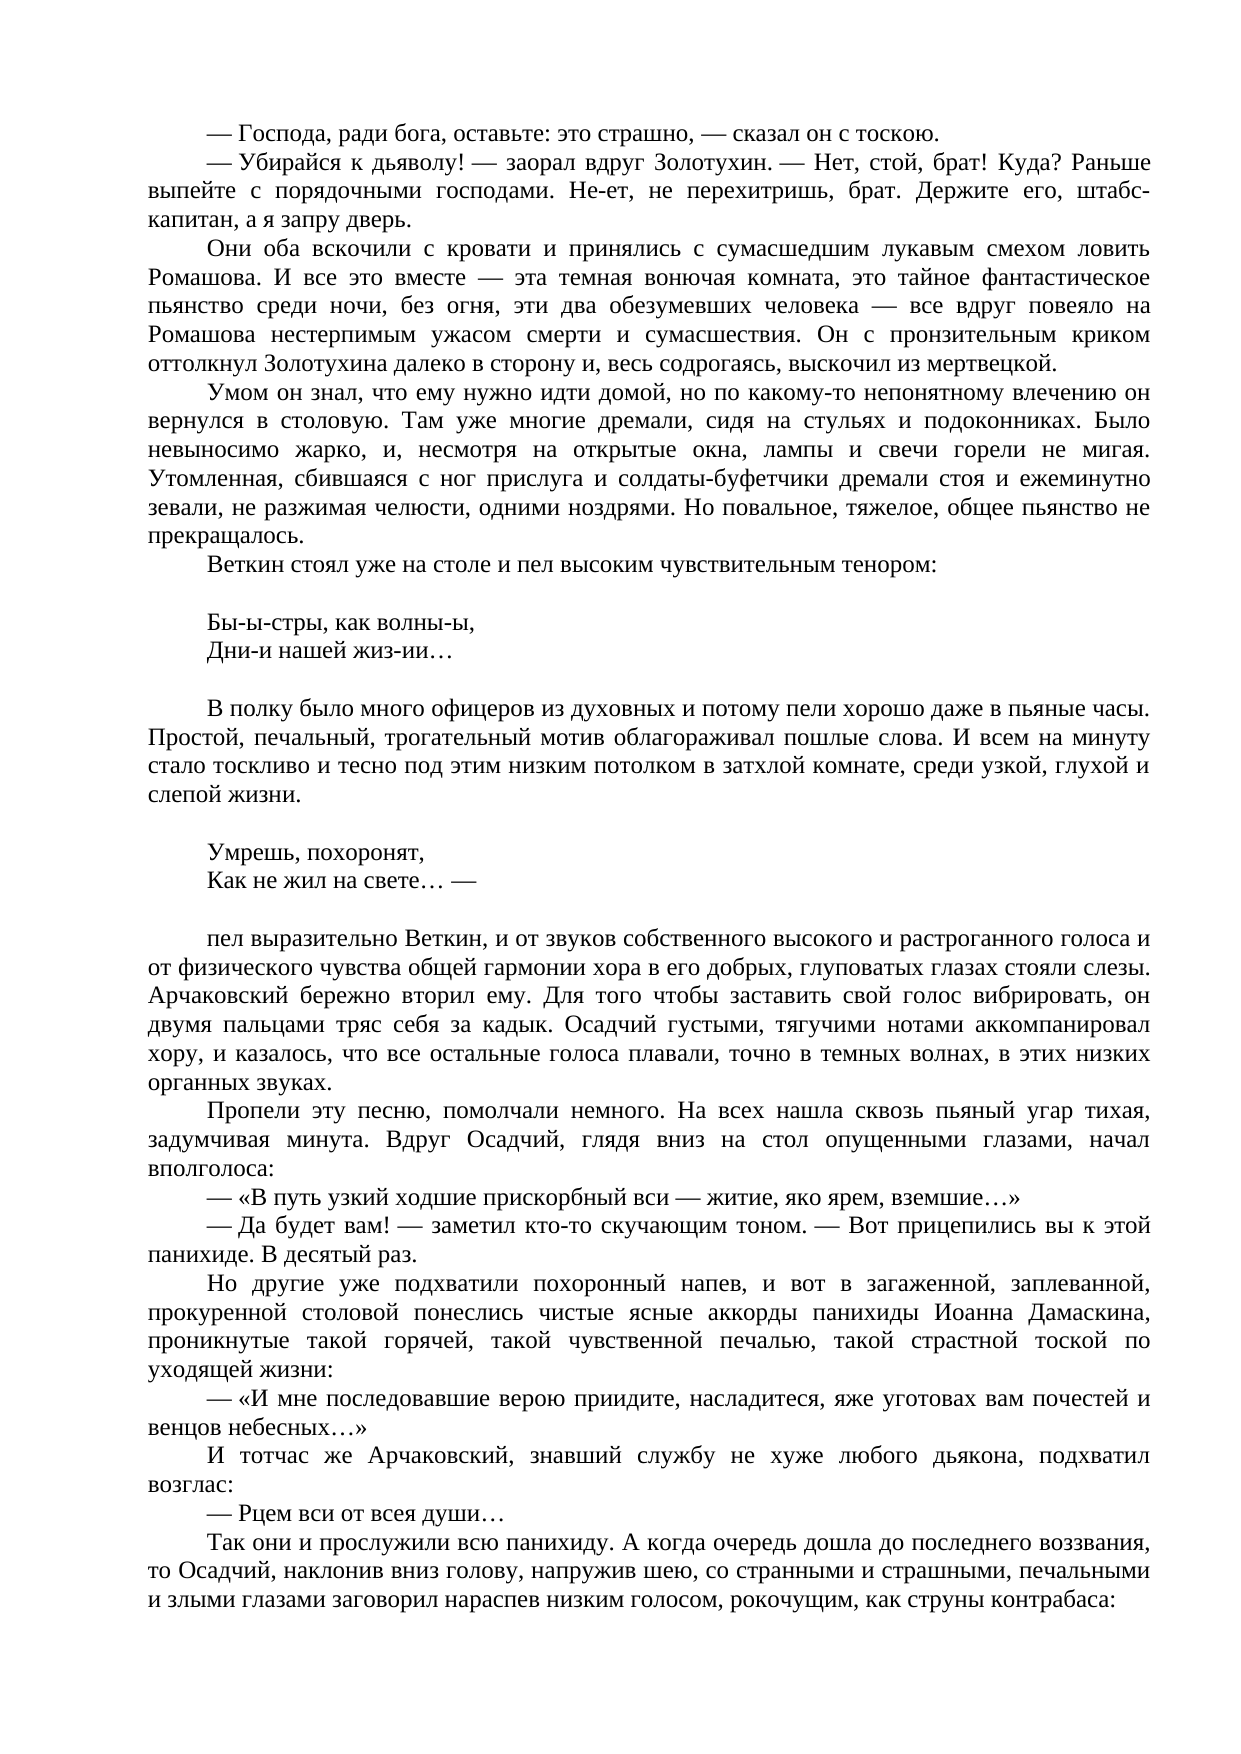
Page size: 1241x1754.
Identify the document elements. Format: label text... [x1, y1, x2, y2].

text Дни-и нашей жиз-ии… [148, 636, 1152, 664]
text В полку было много офицеров из духовных и потому пели хорошо даже в пьяные часы. Простой, печальный, трогательный мотив облагораживал пошлые слова. И всем на минуту стало тоскливо и тесно под этим низким потолком в затхлой комнате, среди узкой, глухой и слепой жизни. [148, 693, 1152, 808]
text — Убирайся к дьяволу! — заорал вдруг Золотухин. — Нет, стой, брат! Куда? Раньше выпейте с порядочными господами. Не-ет, не перехитришь, брат. Держите его, штабс-капитан, а я запру дверь. [148, 147, 1152, 233]
text Бы-ы-стры, как волны-ы, [148, 607, 1152, 636]
text — «В путь узкий ходшие прискорбный вси — житие, яко ярем, вземшие…» [148, 1182, 1152, 1211]
text И тотчас же Арчаковский, знавший службу не хуже любого дьякона, подхватил возглас: [148, 1441, 1152, 1498]
text Так они и прослужили всю панихиду. А когда очередь дошла до последнего воззвания, то Осадчий, наклонив вниз голову, напружив шею, со странными и страшными, печальными и злыми глазами заговорил нараспев низким голосом, рокочущим, как струны контрабаса: [148, 1527, 1152, 1613]
text — Рцем вси от всея души… [148, 1498, 1152, 1527]
text — Господа, ради бога, оставьте: это страшно, — сказал он с тоскою. [148, 118, 1152, 147]
text Пропели эту песню, помолчали немного. На всех нашла сквозь пьяный угар тихая, задумчивая минута. Вдруг Осадчий, глядя вниз на стол опущенными глазами, начал вполголоса: [148, 1096, 1152, 1182]
text Веткин стоял уже на столе и пел высоким чувствительным тенором: [148, 549, 1152, 578]
text Но другие уже подхватили похоронный напев, и вот в загаженной, заплеванной, прокуренной столовой понеслись чистые ясные аккорды панихиды Иоанна Дамаскина, проникнутые такой горячей, такой чувственной печалью, такой страстной тоской по уходящей жизни: [148, 1268, 1152, 1383]
text Они оба вскочили с кровати и принялись с сумасшедшим лукавым смехом ловить Ромашова. И все это вместе — эта темная вонючая комната, это тайное фантастическое пьянство среди ночи, без огня, эти два обезумевших человека — все вдруг повеяло на Ромашова нестерпимым ужасом смерти и сумасшествия. Он с пронзительным криком оттолкнул Золотухина далеко в сторону и, весь содрогаясь, выскочил из мертвецкой. [148, 233, 1152, 377]
text Умом он знал, что ему нужно идти домой, но по какому-то непонятному влечению он вернулся в столовую. Там уже многие дремали, сидя на стульях и подоконниках. Было невыносимо жарко, и, несмотря на открытые окна, лампы и свечи горели не мигая. Утомленная, сбившаяся с ног прислуга и солдаты-буфетчики дремали стоя и ежеминутно зевали, не разжимая челюсти, одними ноздрями. Но повальное, тяжелое, общее пьянство не прекращалось. [148, 377, 1152, 549]
text Умрешь, похоронят, [148, 837, 1152, 866]
text — Да будет вам! — заметил кто-то скучающим тоном. — Вот прицепились вы к этой панихиде. В десятый раз. [148, 1211, 1152, 1268]
text пел выразительно Веткин, и от звуков собственного высокого и растроганного голоса и от физического чувства общей гармонии хора в его добрых, глуповатых глазах стояли слезы. Арчаковский бережно вторил ему. Для того чтобы заставить свой голос вибрировать, он двумя пальцами тряс себя за кадык. Осадчий густыми, тягучими нотами аккомпанировал хору, и казалось, что все остальные голоса плавали, точно в темных волнах, в этих низких органных звуках. [148, 923, 1152, 1096]
text Как не жил на свете… — [148, 866, 1152, 894]
text — «И мне последовавшие верою приидите, насладитеся, яже уготовах вам почестей и венцов небесных…» [148, 1383, 1152, 1441]
